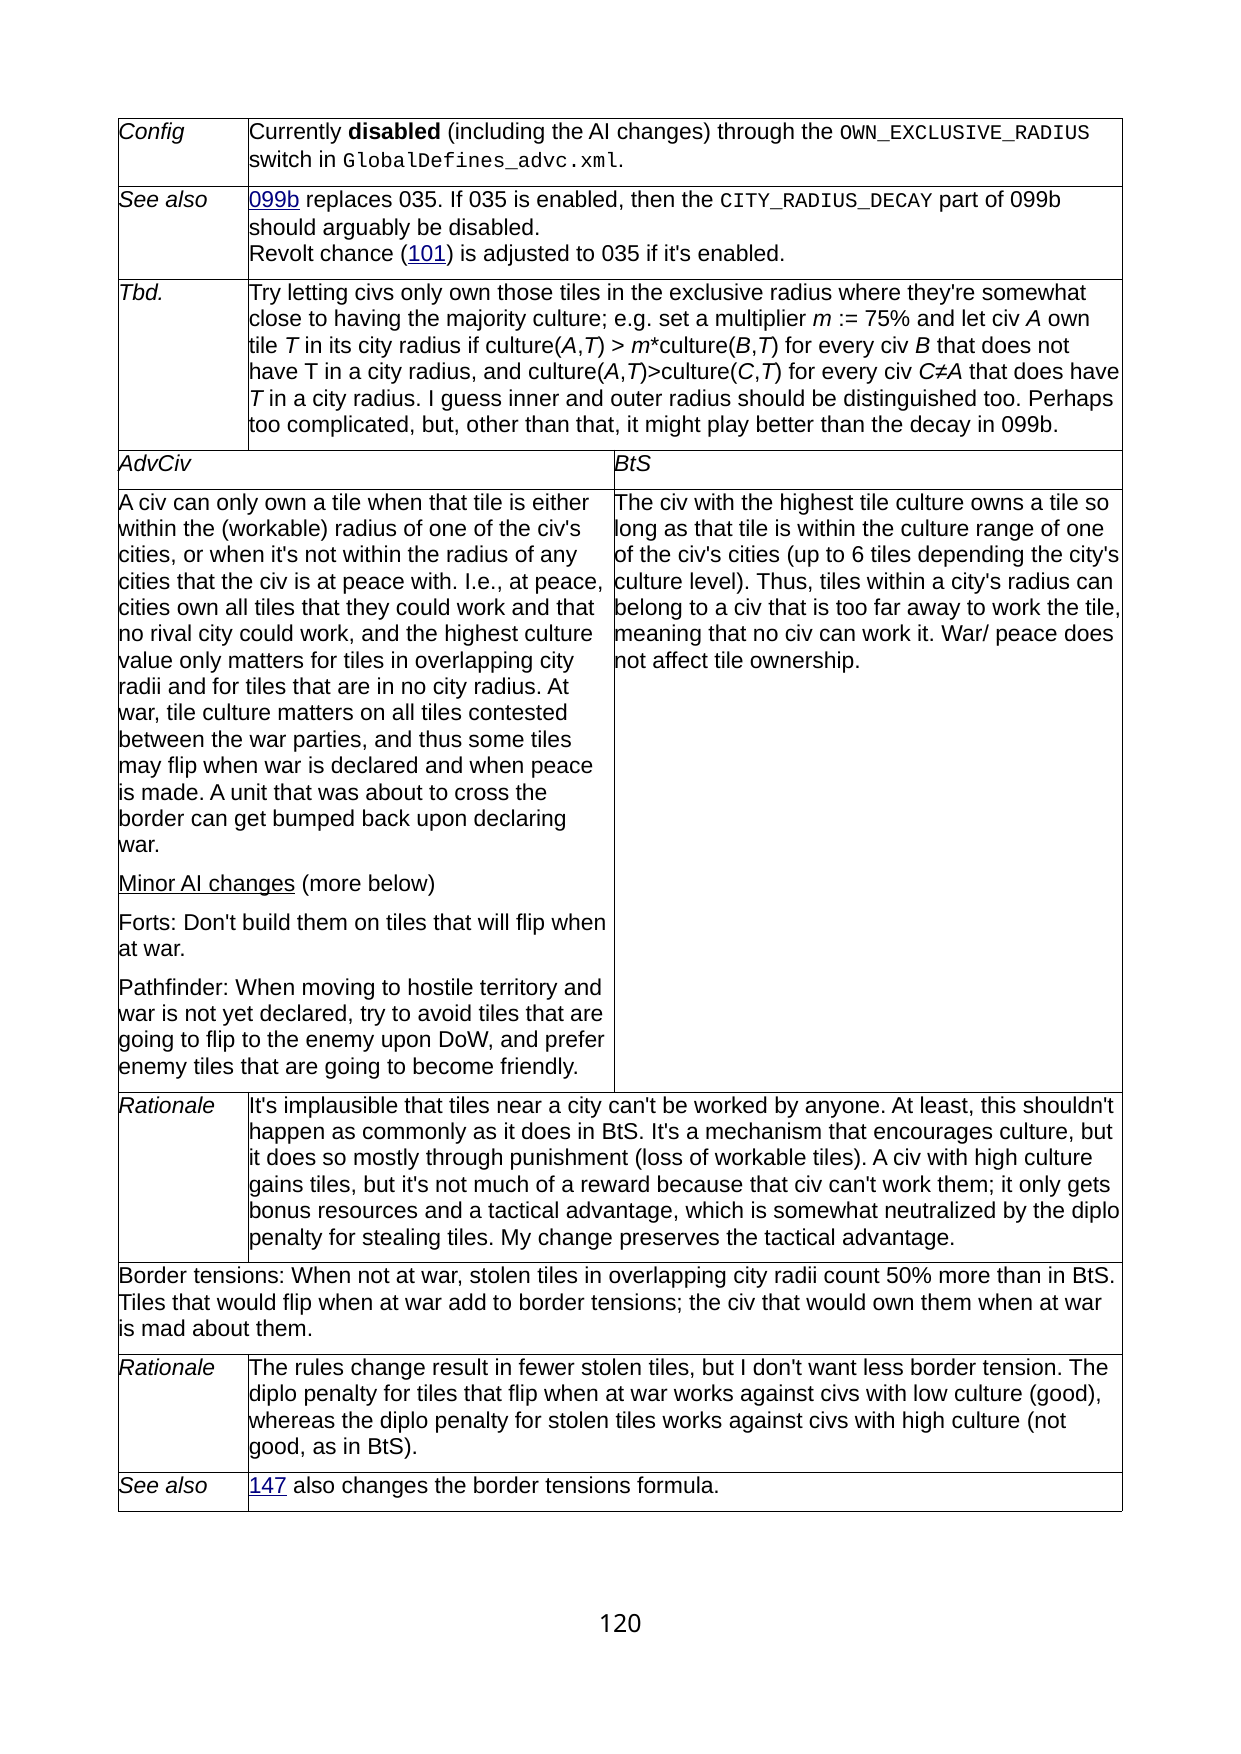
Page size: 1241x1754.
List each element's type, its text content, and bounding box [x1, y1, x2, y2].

table_cell Rationale [119, 1355, 248, 1472]
table_cell 099b replaces 035. If 035 is enabled, then the CITY_RADIUS_DECAY part of 099b should arguably be disabled. Revolt chance (101) is adjusted to 035 if it's enabled. [249, 187, 1122, 279]
table_cell It's implausible that tiles near a city can't be worked by anyone. At least, this shouldn't happen as commonly as it does in BtS. It's a mechanism that encourages culture, but it does so mostly through punishment (loss of workable tiles). A civ with high culture gains tiles, but it's not much of a reward because that civ can't work them; it only gets bonus resources and a tactical advantage, which is somewhat neutralized by the diplo penalty for stealing tiles. My change preserves the tactical advantage. [249, 1093, 1122, 1262]
table_cell The rules change result in fewer stolen tiles, but I don't want less border tension. The diplo penalty for tiles that flip when at war works against civs with low culture (good), whereas the diplo penalty for stolen tiles works against civs with high culture (not good, as in BtS). [249, 1355, 1122, 1472]
table_cell A civ can only own a tile when that tile is either within the (workable) radius of one of the civ's cities, or when it's not within the radius of any cities that the civ is at peace with. I.e., at peace, cities own all tiles that they could work and that no rival city could work, and the highest culture value only matters for tiles in overlapping city radii and for tiles that are in no city radius. At war, tile culture matters on all tiles contested between the war parties, and thus some tiles may flip when war is declared and when peace is made. A unit that was about to cross the border can get bumped back upon declaring war. Minor AI changes (more below) Forts: Don't build them on tiles that will flip when at war. Pathfinder: When moving to hostile territory and war is not yet declared, try to avoid tiles that are going to flip to the enemy upon DoW, and prefer enemy tiles that are going to become friendly. [119, 490, 614, 1092]
table_cell Config [119, 119, 248, 186]
table_cell See also [119, 187, 248, 279]
table_cell Try letting civs only own those tiles in the exclusive radius where they're somewhat close to having the majority culture; e.g. set a multiplier m := 75% and let civ A own tile T in its city radius if culture(A,T) > m*culture(B,T) for every civ B that does not have T in a city radius, and culture(A,T)>culture(C,T) for every civ C≠A that does have T in a city radius. I guess inner and outer radius should be distinguished too. Perhaps too complicated, but, other than that, it might play better than the decay in 099b. [249, 280, 1122, 449]
table_cell The civ with the highest tile culture owns a tile so long as that tile is within the culture range of one of the civ's cities (up to 6 tiles depending the city's culture level). Thus, tiles within a city's radius can belong to a civ that is too far away to work the tile, meaning that no civ can work it. War/ peace does not affect tile ownership. [615, 490, 1122, 1092]
table_cell BtS [615, 451, 1122, 488]
table_cell Border tensions: When not at war, stolen tiles in overlapping city radii count 50% more than in BtS. Tiles that would flip when at war add to border tensions; the civ that would own them when at war is mad about them. [119, 1263, 1122, 1354]
table_cell See also [119, 1473, 248, 1511]
table_cell Tbd. [119, 280, 248, 449]
table_cell Rationale [119, 1093, 248, 1262]
table_cell AdvCiv [119, 451, 614, 488]
table_cell 147 also changes the border tensions formula. [249, 1473, 1122, 1511]
table_cell Currently disabled (including the AI changes) through the OWN_EXCLUSIVE_RADIUS switch in GlobalDefines_advc.xml. [249, 119, 1122, 186]
